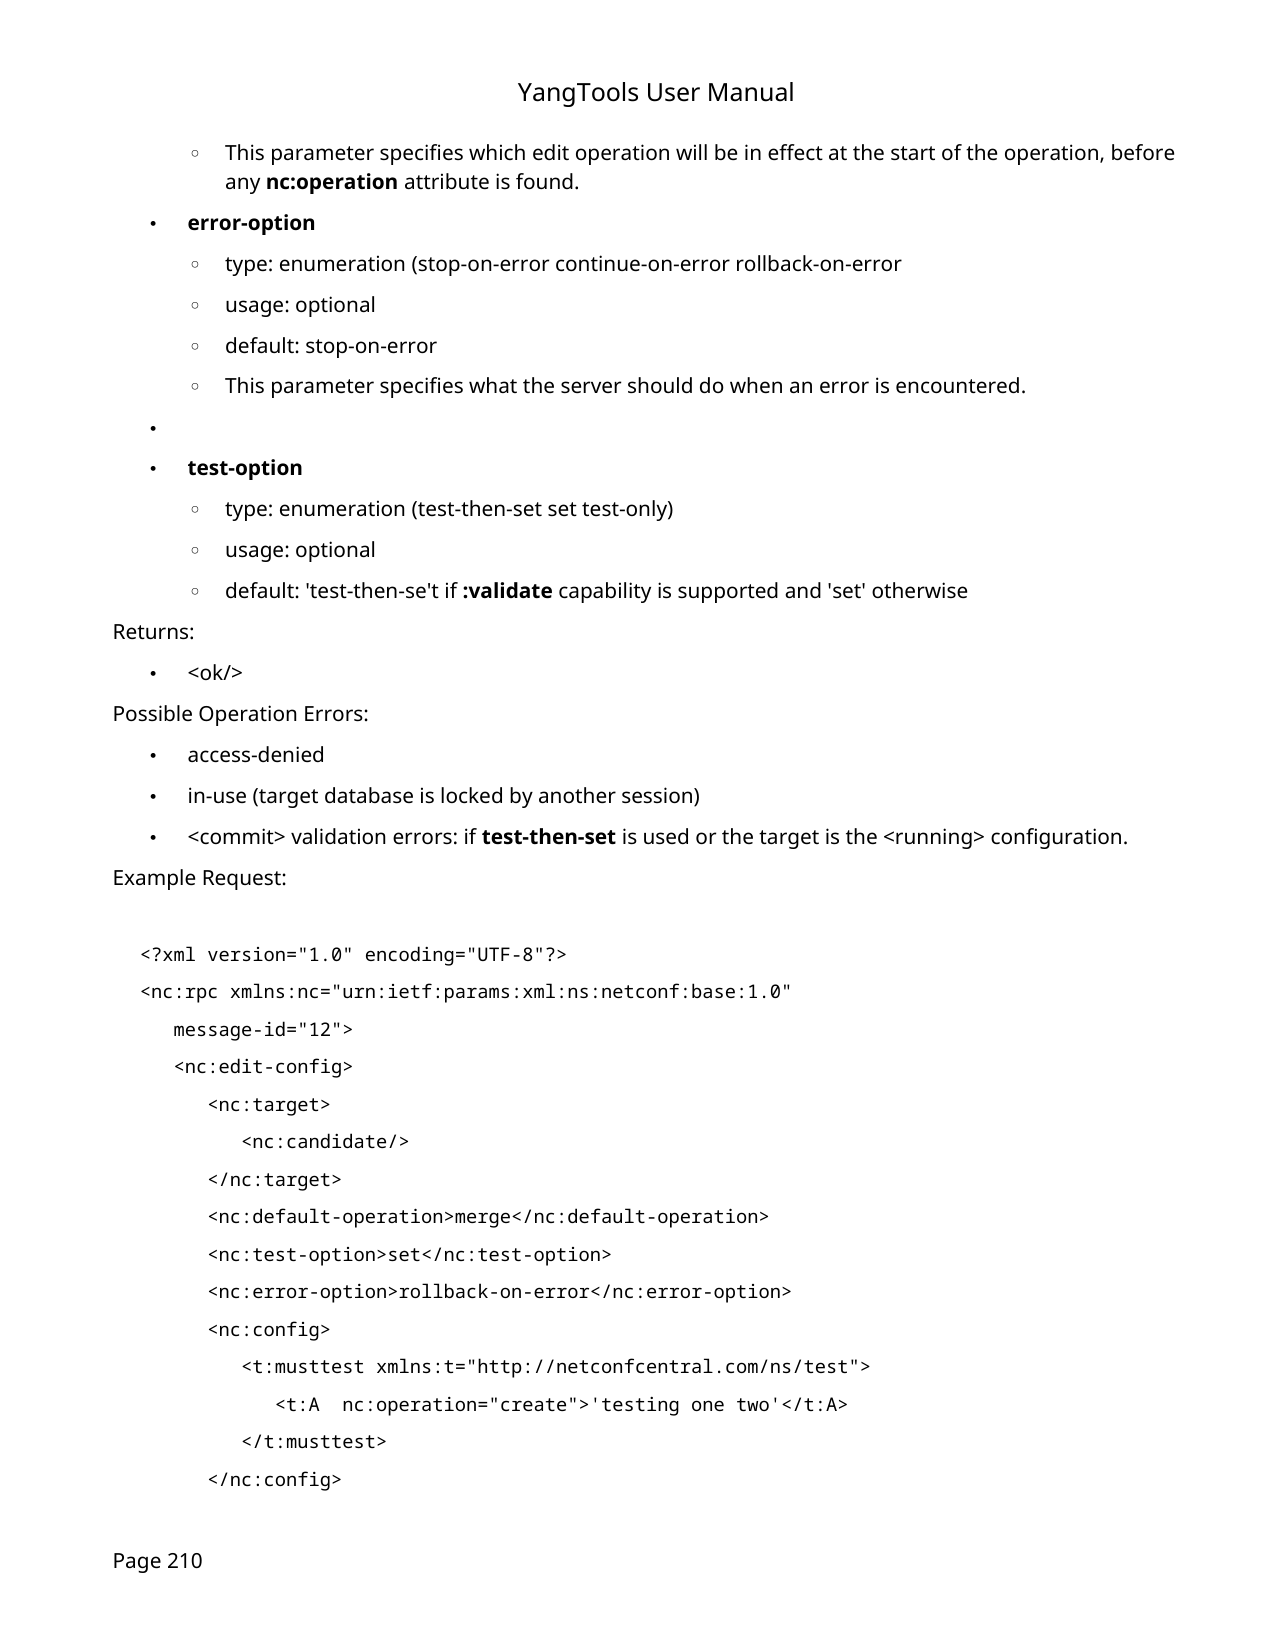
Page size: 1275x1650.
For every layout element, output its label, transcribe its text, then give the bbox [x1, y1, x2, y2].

text <nc:default-operation>merge</nc:default-operation> [139, 1204, 1200, 1229]
text </nc:target> [139, 1166, 1200, 1192]
list default: 'test-then-se't if :validate capability is supported and 'set' otherwise [187, 576, 1200, 605]
list <commit> validation errors: if test-then-set is used or the target is the <running> configuration. [150, 822, 1200, 850]
list in-use (target database is locked by another session) [150, 781, 1200, 809]
text Returns: [112, 617, 1200, 646]
text Possible Operation Errors: [112, 699, 1200, 728]
text Example Request: [112, 863, 1200, 891]
text <nc:candidate/> [139, 1129, 1200, 1154]
text <nc:edit-config> [139, 1054, 1200, 1079]
text </nc:config> [139, 1466, 1200, 1492]
list <ok/> [150, 658, 1200, 687]
list This parameter specifies what the server should do when an error is encountered. [187, 372, 1200, 400]
list default: stop-on-error [187, 331, 1200, 359]
text <t:musttest xmlns:t="http://netconfcentral.com/ns/test"> [139, 1354, 1200, 1379]
list test-option [150, 453, 1200, 482]
list type: enumeration (test-then-set set test-only) [187, 494, 1200, 523]
text <nc:target> [139, 1091, 1200, 1117]
list This parameter specifies which edit operation will be in effect at the start of the operation, before any nc:operation attribute is found. [187, 138, 1200, 195]
list usage: optional [187, 535, 1200, 564]
text <nc:test-option>set</nc:test-option> [139, 1241, 1200, 1267]
list usage: optional [187, 290, 1200, 318]
text </t:musttest> [139, 1429, 1200, 1454]
text <?xml version="1.0" encoding="UTF-8"?> [139, 941, 1200, 967]
text <nc:rpc xmlns:nc="urn:ietf:params:xml:ns:netconf:base:1.0" [139, 979, 1200, 1004]
list access-denied [150, 740, 1200, 768]
text <nc:error-option>rollback-on-error</nc:error-option> [139, 1279, 1200, 1304]
list error-option [150, 208, 1200, 236]
text message-id="12"> [139, 1016, 1200, 1042]
list type: enumeration (stop-on-error continue-on-error rollback-on-error [187, 249, 1200, 277]
text <t:A nc:operation="create">'testing one two'</t:A> [139, 1391, 1200, 1417]
text <nc:config> [139, 1316, 1200, 1342]
